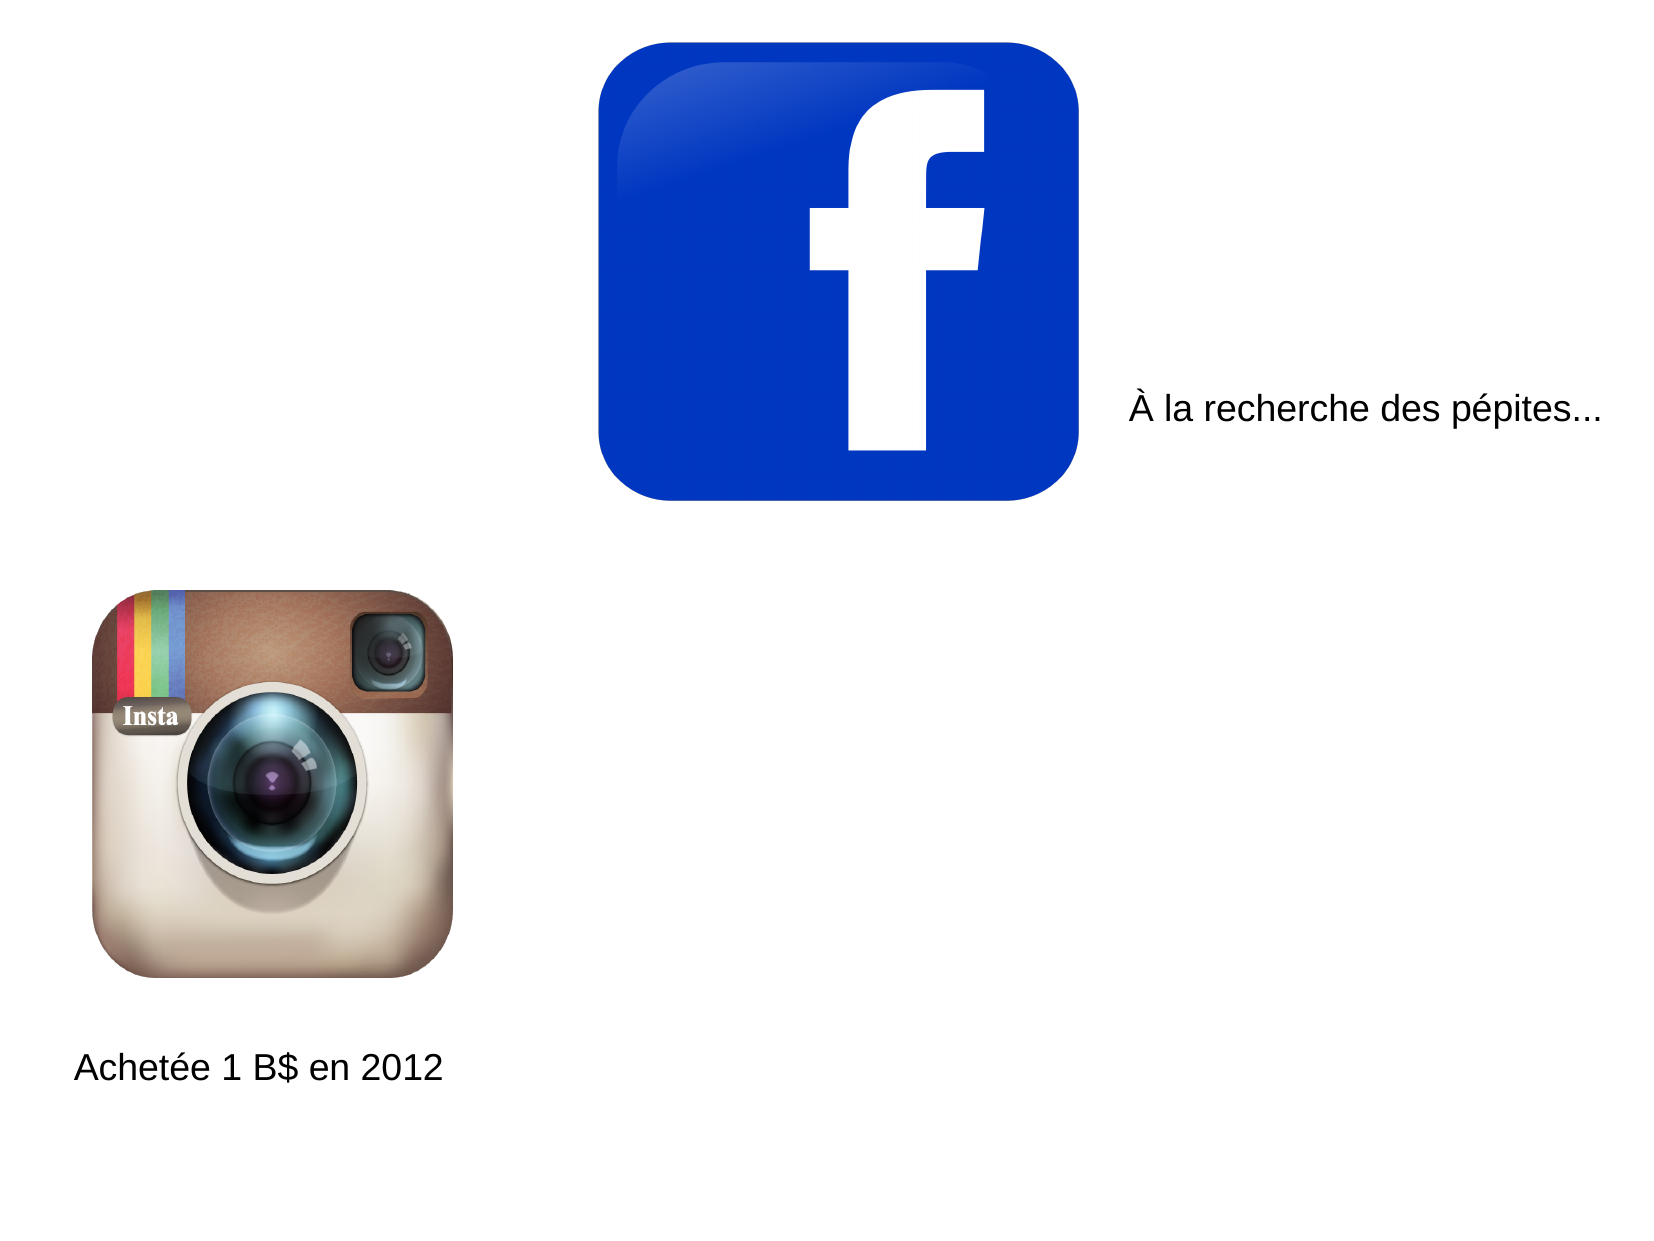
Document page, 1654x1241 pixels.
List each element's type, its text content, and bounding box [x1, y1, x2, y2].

text_box À la recherche des pépites... [1114, 380, 1619, 438]
text_box Achetée 1 B$ en 2012 [59, 1039, 470, 1097]
picture [578, 23, 1099, 520]
picture [0, 590, 544, 978]
